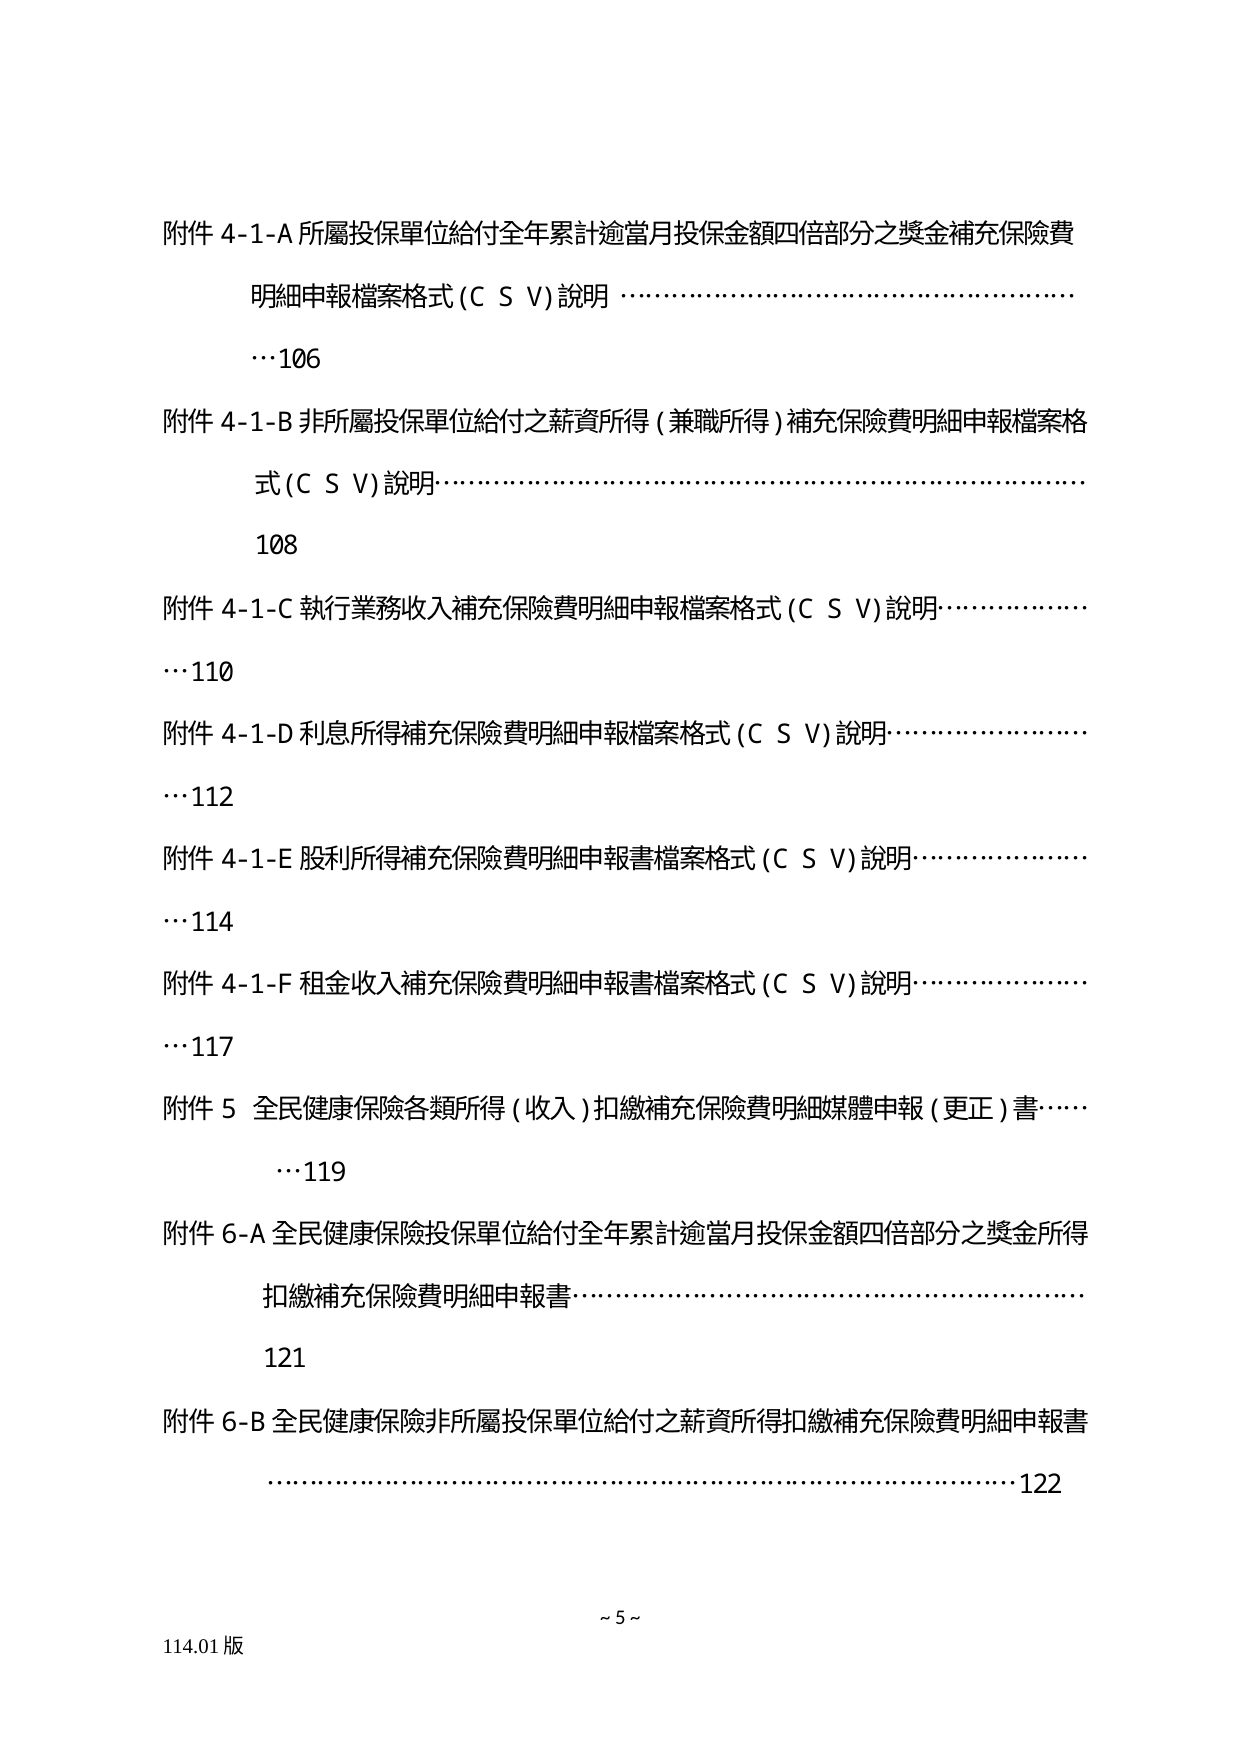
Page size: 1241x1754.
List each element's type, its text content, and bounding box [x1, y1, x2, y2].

text 附件4-1-E股利所得補充保險費明細申報書檔案格式(C S V)說明……………………114 [162, 815, 1090, 940]
text 附件5 全民健康保險各類所得(收入)扣繳補充保險費明細媒體申報(更正)書………119 [162, 1065, 1090, 1190]
text 附件4-1-D利息所得補充保險費明細申報檔案格式(C S V)說明………………………112 [162, 690, 1090, 815]
text 附件4-1-F租金收入補充保險費明細申報書檔案格式(C S V)說明……………………117 [162, 940, 1090, 1065]
text 附件4-1-C執行業務收入補充保險費明細申報檔案格式(C S V)說明…………………110 [162, 565, 1090, 690]
text 附件6-A全民健康保險投保單位給付全年累計逾當月投保金額四倍部分之獎金所得扣繳補充保險費明細申報書……………………………………………………121 [162, 1190, 1090, 1377]
text 附件4-1-A所屬投保單位給付全年累計逾當月投保金額四倍部分之獎金補充保險費明細申報檔案格式(C S V)說明 …………………………………………………106 [162, 190, 1078, 377]
text 附件6-B全民健康保險非所屬投保單位給付之薪資所得扣繳補充保險費明細申報書………………………………………………………………………………122 [162, 1377, 1090, 1502]
text 附件4-1-B非所屬投保單位給付之薪資所得(兼職所得)補充保險費明細申報檔案格式(C S V)說明……………………………………………………………………108 [162, 377, 1090, 565]
